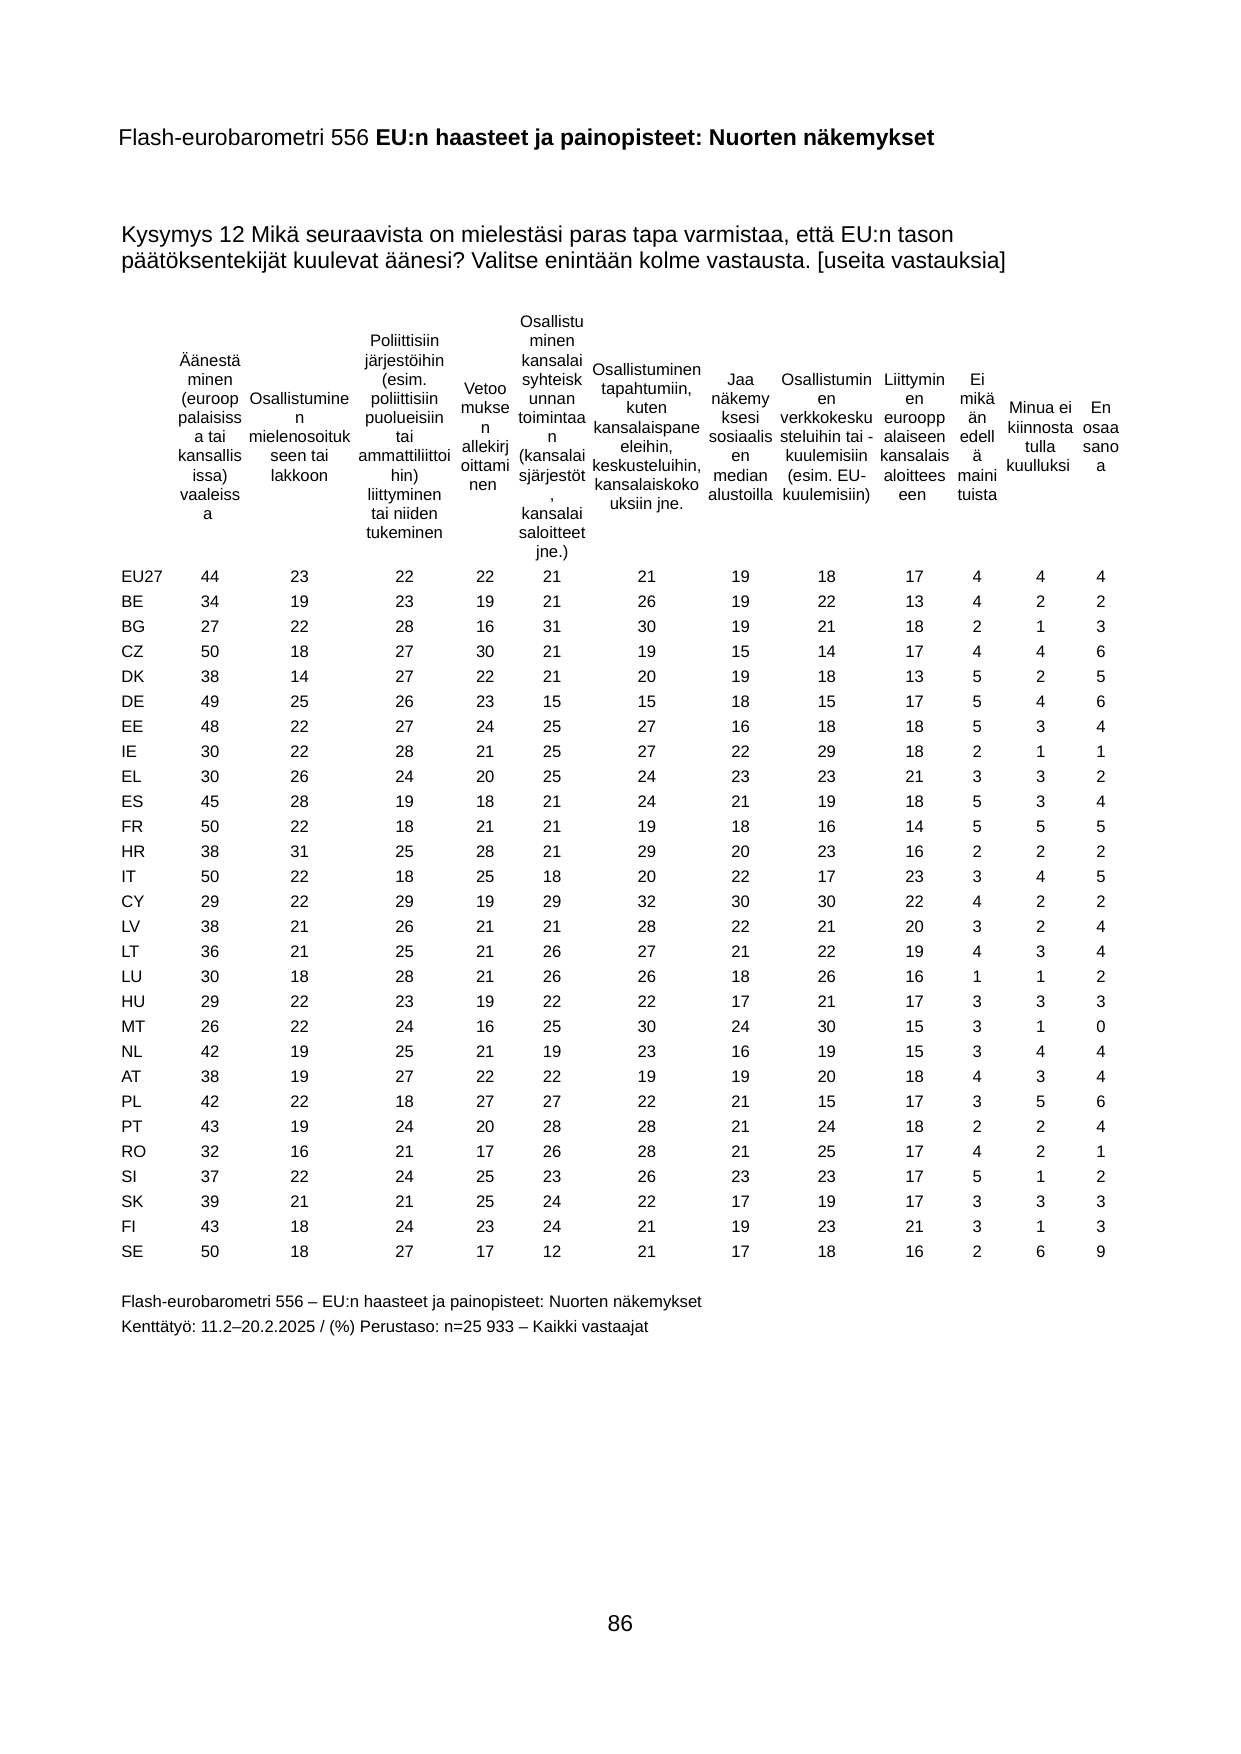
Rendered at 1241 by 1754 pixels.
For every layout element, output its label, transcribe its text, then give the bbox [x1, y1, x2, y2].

table_cell Minua ei kiinnosta tulla kuulluksi [1002, 309, 1079, 564]
table_cell 1 [1002, 1214, 1079, 1239]
table_cell 24 [354, 1164, 455, 1189]
table_cell 12 [515, 1239, 589, 1264]
table_cell 17 [877, 564, 952, 589]
table_cell 19 [704, 1064, 776, 1089]
table_cell 17 [704, 1239, 776, 1264]
table_cell 23 [704, 764, 776, 789]
table_cell 18 [354, 864, 455, 889]
table_cell IT [118, 864, 174, 889]
table_cell [776, 1264, 877, 1289]
table_cell 29 [776, 739, 877, 764]
table_cell 2 [952, 1239, 1002, 1264]
table_cell 27 [354, 1239, 455, 1264]
table_cell 5 [1079, 814, 1123, 839]
table_cell [245, 277, 353, 309]
table_cell FR [118, 814, 174, 839]
table_cell 21 [589, 564, 704, 589]
table_cell Jaa näkemyksesi sosiaalisen median alustoilla [704, 309, 776, 564]
table_cell 21 [515, 789, 589, 814]
table_cell 17 [877, 689, 952, 714]
table_cell 5 [1079, 864, 1123, 889]
table_cell 19 [776, 1189, 877, 1214]
table_cell 27 [354, 664, 455, 689]
table_cell 24 [515, 1189, 589, 1214]
table_cell 19 [704, 589, 776, 614]
table_cell 2 [1002, 1114, 1079, 1139]
table_cell 23 [354, 589, 455, 614]
table_cell 50 [174, 814, 245, 839]
table_cell 2 [1002, 664, 1079, 689]
table_cell 27 [455, 1089, 515, 1114]
table_cell 1 [1079, 1139, 1123, 1164]
table_cell 18 [776, 664, 877, 689]
table_cell 19 [776, 1039, 877, 1064]
table_cell 14 [877, 814, 952, 839]
table_cell 13 [877, 664, 952, 689]
table_cell 21 [455, 964, 515, 989]
table_cell 25 [776, 1139, 877, 1164]
table_cell BE [118, 589, 174, 614]
table_cell 3 [952, 1089, 1002, 1114]
table_cell 24 [455, 714, 515, 739]
table_cell 3 [952, 914, 1002, 939]
table_cell 17 [877, 1189, 952, 1214]
table_cell 17 [455, 1139, 515, 1164]
table_cell 20 [704, 839, 776, 864]
table_cell 19 [455, 889, 515, 914]
table_cell 27 [354, 639, 455, 664]
table_cell [245, 1264, 353, 1289]
table_cell 30 [704, 889, 776, 914]
table_cell 28 [455, 839, 515, 864]
table_cell 22 [704, 864, 776, 889]
table_cell [118, 1264, 174, 1289]
table_cell CZ [118, 639, 174, 664]
table_cell 4 [1079, 1064, 1123, 1089]
table_cell [174, 1264, 245, 1289]
table_cell 21 [515, 814, 589, 839]
table_cell 21 [776, 914, 877, 939]
table_cell 9 [1079, 1239, 1123, 1264]
table_cell 18 [877, 1064, 952, 1089]
table_cell 2 [952, 739, 1002, 764]
table_cell 15 [589, 689, 704, 714]
table_cell [354, 1264, 455, 1289]
table_cell 28 [515, 1114, 589, 1139]
table_cell 22 [589, 1189, 704, 1214]
table_cell 19 [704, 1214, 776, 1239]
table_cell 18 [877, 739, 952, 764]
table_cell 22 [515, 989, 589, 1014]
table_cell 38 [174, 914, 245, 939]
table_cell 26 [515, 939, 589, 964]
table_cell BG [118, 614, 174, 639]
table_cell 2 [1002, 839, 1079, 864]
table_cell 17 [877, 1139, 952, 1164]
table_cell 24 [589, 764, 704, 789]
table_cell 2 [1002, 589, 1079, 614]
table_cell 22 [704, 739, 776, 764]
table_cell 3 [1002, 1189, 1079, 1214]
table_cell 4 [952, 639, 1002, 664]
table_cell 21 [589, 1214, 704, 1239]
table_cell 26 [515, 1139, 589, 1164]
table_cell 3 [1079, 1214, 1123, 1239]
table_cell 1 [952, 964, 1002, 989]
table_cell LT [118, 939, 174, 964]
table_cell 3 [952, 1039, 1002, 1064]
table_cell 16 [704, 1039, 776, 1064]
table_cell [455, 1264, 515, 1289]
table_cell 23 [877, 864, 952, 889]
table_cell 19 [776, 789, 877, 814]
table_cell 22 [245, 889, 353, 914]
table_cell 15 [877, 1039, 952, 1064]
table_cell 2 [952, 839, 1002, 864]
table_cell 18 [877, 614, 952, 639]
table_cell 16 [245, 1139, 353, 1164]
table_cell 23 [455, 689, 515, 714]
table_cell 3 [1002, 764, 1079, 789]
table_cell 43 [174, 1214, 245, 1239]
table_cell 24 [354, 1114, 455, 1139]
table_cell LV [118, 914, 174, 939]
table_cell 25 [515, 1014, 589, 1039]
table_cell 4 [1002, 564, 1079, 589]
table_cell 26 [589, 1164, 704, 1189]
table_cell 4 [1079, 914, 1123, 939]
table_cell 3 [952, 764, 1002, 789]
table_cell 1 [1002, 964, 1079, 989]
table_cell 21 [245, 1189, 353, 1214]
table_cell 21 [515, 914, 589, 939]
table_cell 48 [174, 714, 245, 739]
table_cell FI [118, 1214, 174, 1239]
table_cell 4 [952, 939, 1002, 964]
table_header Kysymys 12 Mikä seuraavista on mielestäsi paras tapa varmistaa, että EU:n tason päätöksentekijät kuulevat äänesi? Valitse enintään kolme vastausta. [useita vastauksia] [118, 218, 1123, 277]
table_cell 22 [589, 989, 704, 1014]
table_cell 3 [1002, 714, 1079, 739]
table_cell 18 [704, 814, 776, 839]
table_cell 2 [1079, 1164, 1123, 1189]
table_cell 29 [354, 889, 455, 914]
table_cell 2 [952, 1114, 1002, 1139]
table_cell 17 [455, 1239, 515, 1264]
table_cell 20 [776, 1064, 877, 1089]
table_cell [589, 277, 704, 309]
table_cell 49 [174, 689, 245, 714]
table_cell Osallistuminen mielenosoitukseen tai lakkoon [245, 309, 353, 564]
table_cell 17 [704, 1189, 776, 1214]
table_cell 4 [1002, 1039, 1079, 1064]
table_cell [877, 277, 952, 309]
table_cell PL [118, 1089, 174, 1114]
table_cell 5 [952, 814, 1002, 839]
table_cell [704, 1264, 776, 1289]
table_cell Ei mikään edellä mainituista [952, 309, 1002, 564]
table_cell SE [118, 1239, 174, 1264]
table_cell DE [118, 689, 174, 714]
table_cell 18 [877, 789, 952, 814]
table_cell 18 [877, 1114, 952, 1139]
table_cell 30 [776, 889, 877, 914]
table_cell SI [118, 1164, 174, 1189]
table_cell 2 [1079, 764, 1123, 789]
table_cell 4 [1002, 864, 1079, 889]
table_cell 19 [245, 1064, 353, 1089]
table_cell HU [118, 989, 174, 1014]
table_cell 20 [589, 864, 704, 889]
table_cell 5 [1002, 814, 1079, 839]
table_cell 5 [952, 664, 1002, 689]
table_cell 25 [515, 739, 589, 764]
table_cell 13 [877, 589, 952, 614]
table_cell 3 [952, 1214, 1002, 1239]
table_cell [515, 277, 589, 309]
table_cell 27 [589, 739, 704, 764]
table_cell 28 [245, 789, 353, 814]
table_cell 23 [776, 764, 877, 789]
table_cell Osallistuminen tapahtumiin, kuten kansalaispaneeleihin, keskusteluihin, kansalaiskokouksiin jne. [589, 309, 704, 564]
table_cell Kenttätyö: 11.2–20.2.2025 / (%) Perustaso: n=25 933 – Kaikki vastaajat [118, 1314, 1123, 1339]
table_cell 29 [589, 839, 704, 864]
table_cell 16 [877, 964, 952, 989]
table_cell 6 [1002, 1239, 1079, 1264]
table_cell 6 [1079, 639, 1123, 664]
table_cell [776, 277, 877, 309]
table_cell 36 [174, 939, 245, 964]
table_cell 30 [589, 1014, 704, 1039]
table_cell 4 [952, 589, 1002, 614]
table_cell 18 [776, 714, 877, 739]
table_cell 22 [245, 739, 353, 764]
table_cell 22 [455, 1064, 515, 1089]
table_cell 22 [354, 564, 455, 589]
table_cell 3 [952, 1189, 1002, 1214]
table_cell 27 [589, 939, 704, 964]
table_cell 18 [245, 639, 353, 664]
table_cell 19 [704, 564, 776, 589]
table_cell 22 [455, 664, 515, 689]
table_cell 19 [877, 939, 952, 964]
table_cell 22 [245, 1164, 353, 1189]
table_cell 27 [515, 1089, 589, 1114]
table_cell 4 [1079, 1114, 1123, 1139]
table_cell 21 [245, 939, 353, 964]
table_cell 4 [952, 1139, 1002, 1164]
table_cell 21 [515, 564, 589, 589]
table_cell 17 [704, 989, 776, 1014]
table_cell 24 [515, 1214, 589, 1239]
table_cell 16 [455, 614, 515, 639]
table_cell 14 [776, 639, 877, 664]
table_cell 28 [589, 1114, 704, 1139]
table_cell 24 [354, 1214, 455, 1239]
table_cell 43 [174, 1114, 245, 1139]
table_cell EU27 [118, 564, 174, 589]
table_cell 25 [354, 839, 455, 864]
table_cell 22 [245, 989, 353, 1014]
table_cell 4 [1079, 714, 1123, 739]
table_cell 19 [589, 639, 704, 664]
table_cell 26 [354, 914, 455, 939]
table_cell 4 [1079, 564, 1123, 589]
table_cell 3 [952, 1014, 1002, 1039]
table_cell 21 [515, 639, 589, 664]
table_cell LU [118, 964, 174, 989]
table_cell 38 [174, 1064, 245, 1089]
table_cell 42 [174, 1089, 245, 1114]
table_cell 25 [354, 939, 455, 964]
table_cell 16 [704, 714, 776, 739]
table_cell 4 [1079, 789, 1123, 814]
table_cell [354, 277, 455, 309]
table_cell 18 [877, 714, 952, 739]
table_cell [1002, 1264, 1079, 1289]
table_cell 22 [245, 864, 353, 889]
table_cell 17 [877, 639, 952, 664]
table_cell 17 [877, 1089, 952, 1114]
table_cell 23 [354, 989, 455, 1014]
table_cell 23 [245, 564, 353, 589]
table_cell 28 [354, 964, 455, 989]
table_cell 19 [589, 1064, 704, 1089]
table_cell EE [118, 714, 174, 739]
table_cell 3 [1079, 1189, 1123, 1214]
table_cell 27 [354, 1064, 455, 1089]
table_cell [174, 277, 245, 309]
table_cell 15 [515, 689, 589, 714]
table_cell 22 [589, 1089, 704, 1114]
table_cell 1 [1002, 1164, 1079, 1189]
table_cell [1079, 1264, 1123, 1289]
table_cell 18 [704, 964, 776, 989]
table_cell [515, 1264, 589, 1289]
table_cell 21 [455, 739, 515, 764]
table_cell 3 [1079, 614, 1123, 639]
table_cell 21 [589, 1239, 704, 1264]
table_cell 22 [515, 1064, 589, 1089]
table_cell 15 [776, 689, 877, 714]
table_cell EL [118, 764, 174, 789]
table_cell [1002, 277, 1079, 309]
table_cell 18 [704, 689, 776, 714]
table_cell DK [118, 664, 174, 689]
table_cell AT [118, 1064, 174, 1089]
table_cell 1 [1002, 614, 1079, 639]
table_cell Vetoomuksen allekirjoittaminen [455, 309, 515, 564]
table_cell 2 [1002, 1139, 1079, 1164]
table_cell 16 [877, 1239, 952, 1264]
table_cell 5 [952, 1164, 1002, 1189]
table_cell 14 [245, 664, 353, 689]
table_cell 2 [1079, 589, 1123, 614]
table_cell 2 [952, 614, 1002, 639]
table_cell 22 [245, 714, 353, 739]
table_cell 42 [174, 1039, 245, 1064]
table_cell [455, 277, 515, 309]
table_cell 50 [174, 639, 245, 664]
table_cell 19 [354, 789, 455, 814]
table_cell 18 [776, 1239, 877, 1264]
table_cell 5 [952, 714, 1002, 739]
table_cell 21 [515, 839, 589, 864]
table_cell 23 [589, 1039, 704, 1064]
table_cell 19 [245, 589, 353, 614]
table_cell IE [118, 739, 174, 764]
table_cell 19 [704, 664, 776, 689]
table_cell 38 [174, 664, 245, 689]
table_cell 22 [877, 889, 952, 914]
table_cell 2 [1079, 839, 1123, 864]
table_cell 21 [354, 1189, 455, 1214]
table_cell 18 [776, 564, 877, 589]
table_cell Liittyminen eurooppalaiseen kansalaisaloitteeseen [877, 309, 952, 564]
table_cell 17 [877, 989, 952, 1014]
table_cell 32 [589, 889, 704, 914]
table_cell 4 [1002, 639, 1079, 664]
table_cell SK [118, 1189, 174, 1214]
table_cell Poliittisiin järjestöihin (esim. poliittisiin puolueisiin tai ammattiliittoihin) liittyminen tai niiden tukeminen [354, 309, 455, 564]
table_cell 28 [589, 1139, 704, 1164]
table_cell 1 [1002, 739, 1079, 764]
table_cell 16 [877, 839, 952, 864]
table_cell 19 [455, 589, 515, 614]
table_cell 21 [455, 914, 515, 939]
table_cell 4 [952, 1064, 1002, 1089]
table_cell 2 [1079, 889, 1123, 914]
table_cell PT [118, 1114, 174, 1139]
table_cell 6 [1079, 689, 1123, 714]
table_cell 23 [704, 1164, 776, 1189]
table_cell 16 [455, 1014, 515, 1039]
table_cell 24 [776, 1114, 877, 1139]
table_cell 32 [174, 1139, 245, 1164]
table_cell 3 [1002, 989, 1079, 1014]
table_cell 17 [877, 1164, 952, 1189]
table_cell 19 [245, 1039, 353, 1064]
table_cell 29 [174, 889, 245, 914]
table_cell 21 [877, 1214, 952, 1239]
table_cell 19 [704, 614, 776, 639]
table_cell 3 [1079, 989, 1123, 1014]
table_cell 18 [354, 814, 455, 839]
table_cell 5 [952, 689, 1002, 714]
table_cell 27 [589, 714, 704, 739]
table_cell 2 [1002, 889, 1079, 914]
table_cell 5 [1002, 1089, 1079, 1114]
table_cell 23 [776, 839, 877, 864]
table_cell 26 [589, 589, 704, 614]
table_cell 25 [354, 1039, 455, 1064]
table_cell 4 [1002, 689, 1079, 714]
table_cell RO [118, 1139, 174, 1164]
table_cell 15 [776, 1089, 877, 1114]
table_cell 4 [1079, 939, 1123, 964]
table_cell 18 [245, 1214, 353, 1239]
table_cell 38 [174, 839, 245, 864]
table_cell Flash-eurobarometri 556 – EU:n haasteet ja painopisteet: Nuorten näkemykset [118, 1289, 1123, 1314]
table_cell 3 [952, 864, 1002, 889]
table_cell 26 [515, 964, 589, 989]
table_cell 21 [245, 914, 353, 939]
table_cell 3 [1002, 1064, 1079, 1089]
table_cell ES [118, 789, 174, 814]
table_cell 21 [704, 789, 776, 814]
table_cell Äänestäminen (eurooppalaisissa tai kansallisissa) vaaleissa [174, 309, 245, 564]
table_cell 1 [1002, 1014, 1079, 1039]
table_cell 21 [776, 614, 877, 639]
table_cell 50 [174, 1239, 245, 1264]
table_cell 29 [515, 889, 589, 914]
table_cell 21 [455, 939, 515, 964]
table_cell 21 [704, 1114, 776, 1139]
table_cell 26 [776, 964, 877, 989]
table_cell 31 [245, 839, 353, 864]
table_cell 4 [952, 889, 1002, 914]
table_cell 30 [174, 764, 245, 789]
table_cell 44 [174, 564, 245, 589]
table_cell 0 [1079, 1014, 1123, 1039]
table_cell 22 [455, 564, 515, 589]
table_cell 18 [245, 1239, 353, 1264]
table_cell 21 [704, 1139, 776, 1164]
table_cell 29 [174, 989, 245, 1014]
table_cell 20 [589, 664, 704, 689]
table_cell 27 [174, 614, 245, 639]
table_cell 21 [455, 1039, 515, 1064]
table_cell [118, 309, 174, 564]
table_cell CY [118, 889, 174, 914]
table_cell [1079, 277, 1123, 309]
table_cell 25 [515, 714, 589, 739]
table_cell 20 [877, 914, 952, 939]
table_cell 26 [245, 764, 353, 789]
table_cell 20 [455, 764, 515, 789]
table_cell 30 [589, 614, 704, 639]
table_cell 5 [952, 789, 1002, 814]
table_cell 28 [354, 739, 455, 764]
table_cell 22 [245, 814, 353, 839]
table_cell 22 [245, 1089, 353, 1114]
table_cell 28 [354, 614, 455, 639]
table_cell 23 [776, 1164, 877, 1189]
table_cell 24 [704, 1014, 776, 1039]
table_cell 19 [455, 989, 515, 1014]
table_cell 23 [455, 1214, 515, 1239]
table_cell 30 [174, 739, 245, 764]
table_cell 22 [776, 589, 877, 614]
table_cell 30 [776, 1014, 877, 1039]
table_cell 26 [354, 689, 455, 714]
table_cell 45 [174, 789, 245, 814]
table_cell 25 [455, 1189, 515, 1214]
table_cell 23 [515, 1164, 589, 1189]
table_cell 34 [174, 589, 245, 614]
table_cell 3 [952, 989, 1002, 1014]
table_cell 23 [776, 1214, 877, 1239]
table_cell 18 [515, 864, 589, 889]
table_cell En osaa sanoa [1079, 309, 1123, 564]
table_cell 21 [704, 939, 776, 964]
table_cell HR [118, 839, 174, 864]
table_cell 21 [515, 589, 589, 614]
table_cell 21 [704, 1089, 776, 1114]
table_cell 27 [354, 714, 455, 739]
table_cell 18 [354, 1089, 455, 1114]
table_cell 16 [776, 814, 877, 839]
table_cell 25 [245, 689, 353, 714]
table_cell 21 [515, 664, 589, 689]
table_cell NL [118, 1039, 174, 1064]
table_cell MT [118, 1014, 174, 1039]
table_cell 3 [1002, 939, 1079, 964]
table_cell 24 [354, 764, 455, 789]
table_cell [877, 1264, 952, 1289]
table_cell 21 [877, 764, 952, 789]
table_cell 22 [245, 614, 353, 639]
table_cell [118, 277, 174, 309]
table_cell 20 [455, 1114, 515, 1139]
table_cell 3 [1002, 789, 1079, 814]
table_cell Osallistuminen kansalaisyhteiskunnan toimintaan (kansalaisjärjestöt, kansalaisaloitteet jne.) [515, 309, 589, 564]
table_cell Osallistuminen verkkokeskusteluihin tai -kuulemisiin (esim. EU-kuulemisiin) [776, 309, 877, 564]
table_cell 50 [174, 864, 245, 889]
table_cell 26 [174, 1014, 245, 1039]
table_cell 30 [455, 639, 515, 664]
table_cell 19 [589, 814, 704, 839]
table_cell 5 [1079, 664, 1123, 689]
table_cell [952, 1264, 1002, 1289]
table_cell 2 [1002, 914, 1079, 939]
table_cell 19 [245, 1114, 353, 1139]
table_cell 25 [455, 1164, 515, 1189]
table_cell 24 [354, 1014, 455, 1039]
table_cell [589, 1264, 704, 1289]
table_cell 21 [354, 1139, 455, 1164]
table_cell 28 [589, 914, 704, 939]
table_cell 22 [704, 914, 776, 939]
table_cell 2 [1079, 964, 1123, 989]
table_cell 15 [877, 1014, 952, 1039]
table_cell 4 [952, 564, 1002, 589]
table_cell 4 [1079, 1039, 1123, 1064]
table_cell 15 [704, 639, 776, 664]
table_cell 21 [455, 814, 515, 839]
table_cell 22 [245, 1014, 353, 1039]
table_cell 30 [174, 964, 245, 989]
table_cell 24 [589, 789, 704, 814]
table_cell 19 [515, 1039, 589, 1064]
table_cell [704, 277, 776, 309]
table_cell 26 [589, 964, 704, 989]
table_cell 22 [776, 939, 877, 964]
table_cell 25 [515, 764, 589, 789]
table_cell [952, 277, 1002, 309]
table_cell 18 [455, 789, 515, 814]
table_cell 37 [174, 1164, 245, 1189]
table_cell 25 [455, 864, 515, 889]
table_cell 21 [776, 989, 877, 1014]
table_cell 18 [245, 964, 353, 989]
table_cell 17 [776, 864, 877, 889]
table_cell 39 [174, 1189, 245, 1214]
table_cell 31 [515, 614, 589, 639]
table_cell 1 [1079, 739, 1123, 764]
table_cell 6 [1079, 1089, 1123, 1114]
